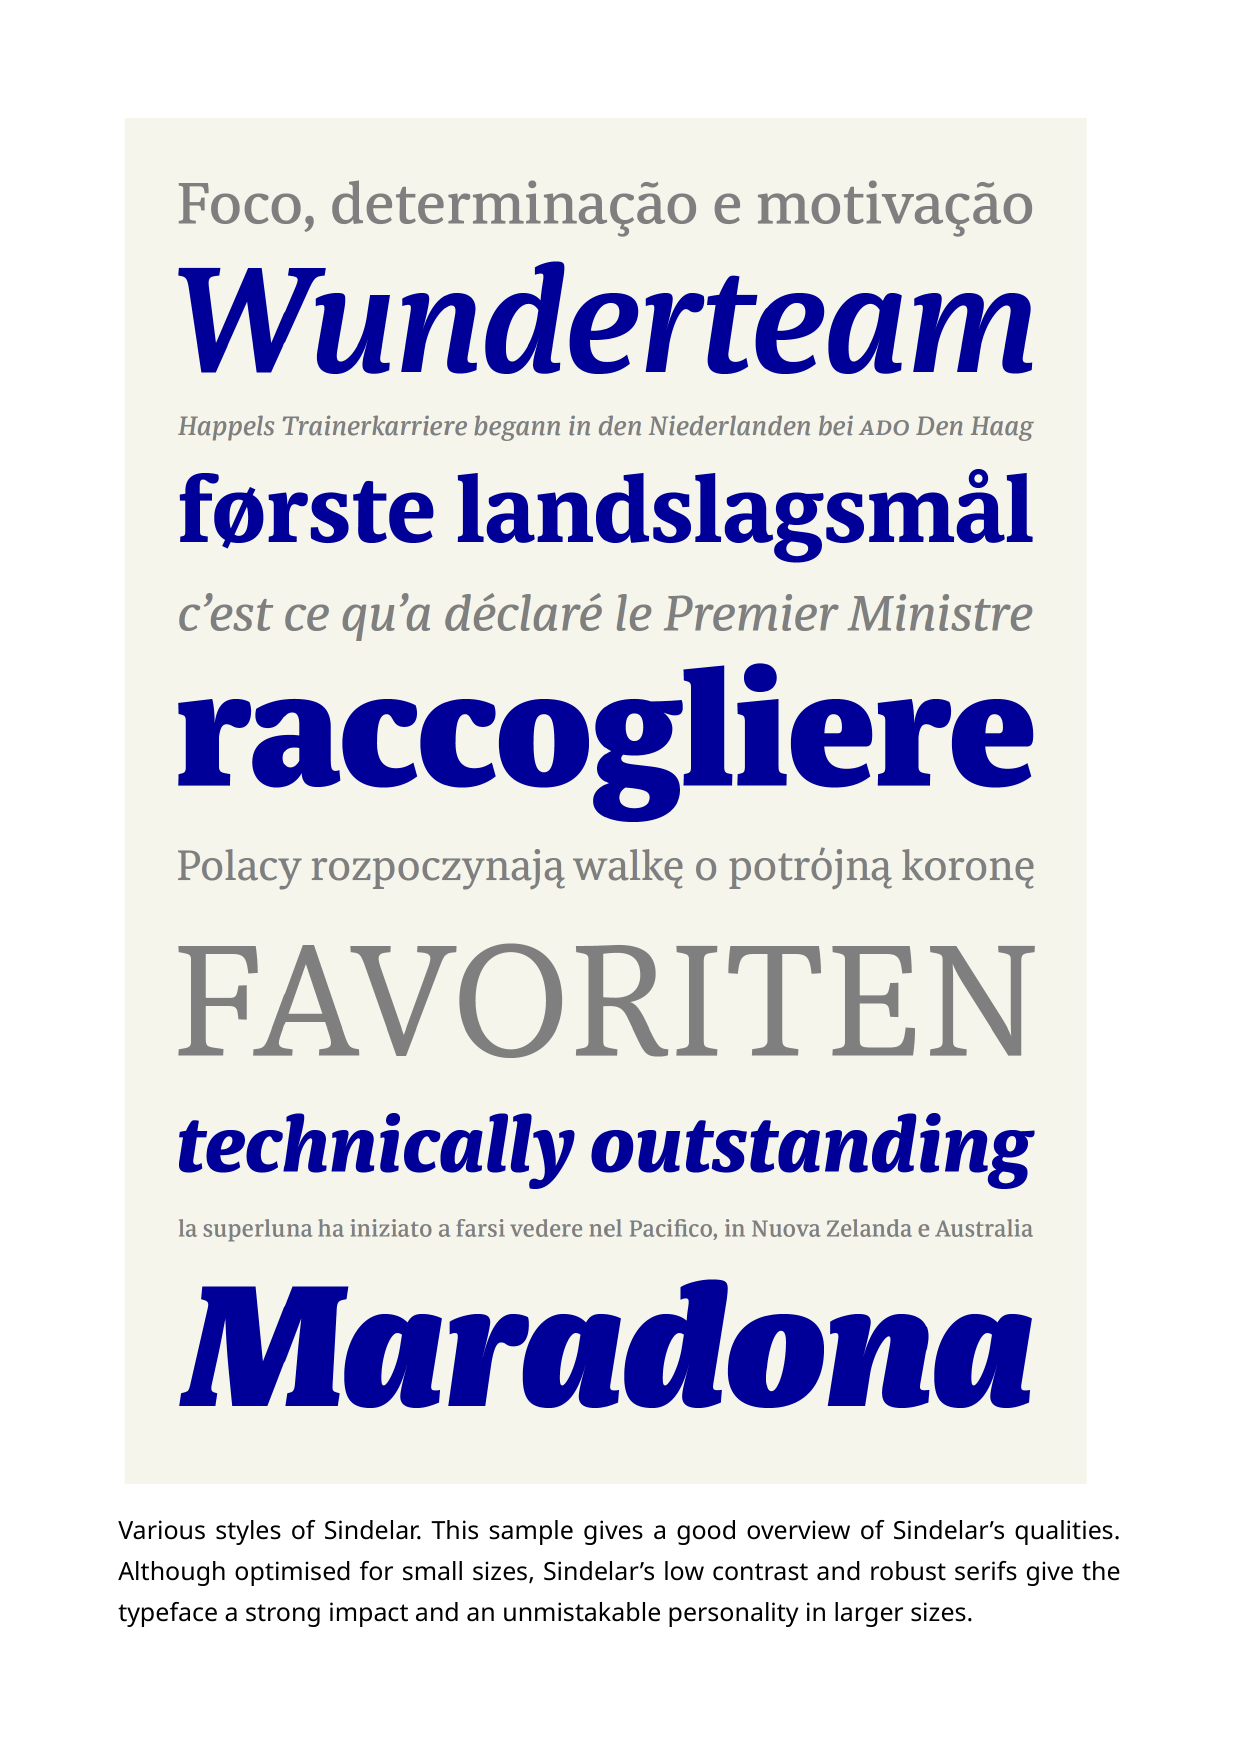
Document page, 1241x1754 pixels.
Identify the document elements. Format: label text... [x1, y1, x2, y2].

picture [124, 118, 1087, 1484]
text Various styles of Sindelar. This sample gives a good overview of Sindelar’s qualities. Although optimised for small sizes, Sindelar’s low contrast and robust serifs give the typeface a strong impact and an unmistakable personality in larger sizes. [118, 1513, 1122, 1628]
